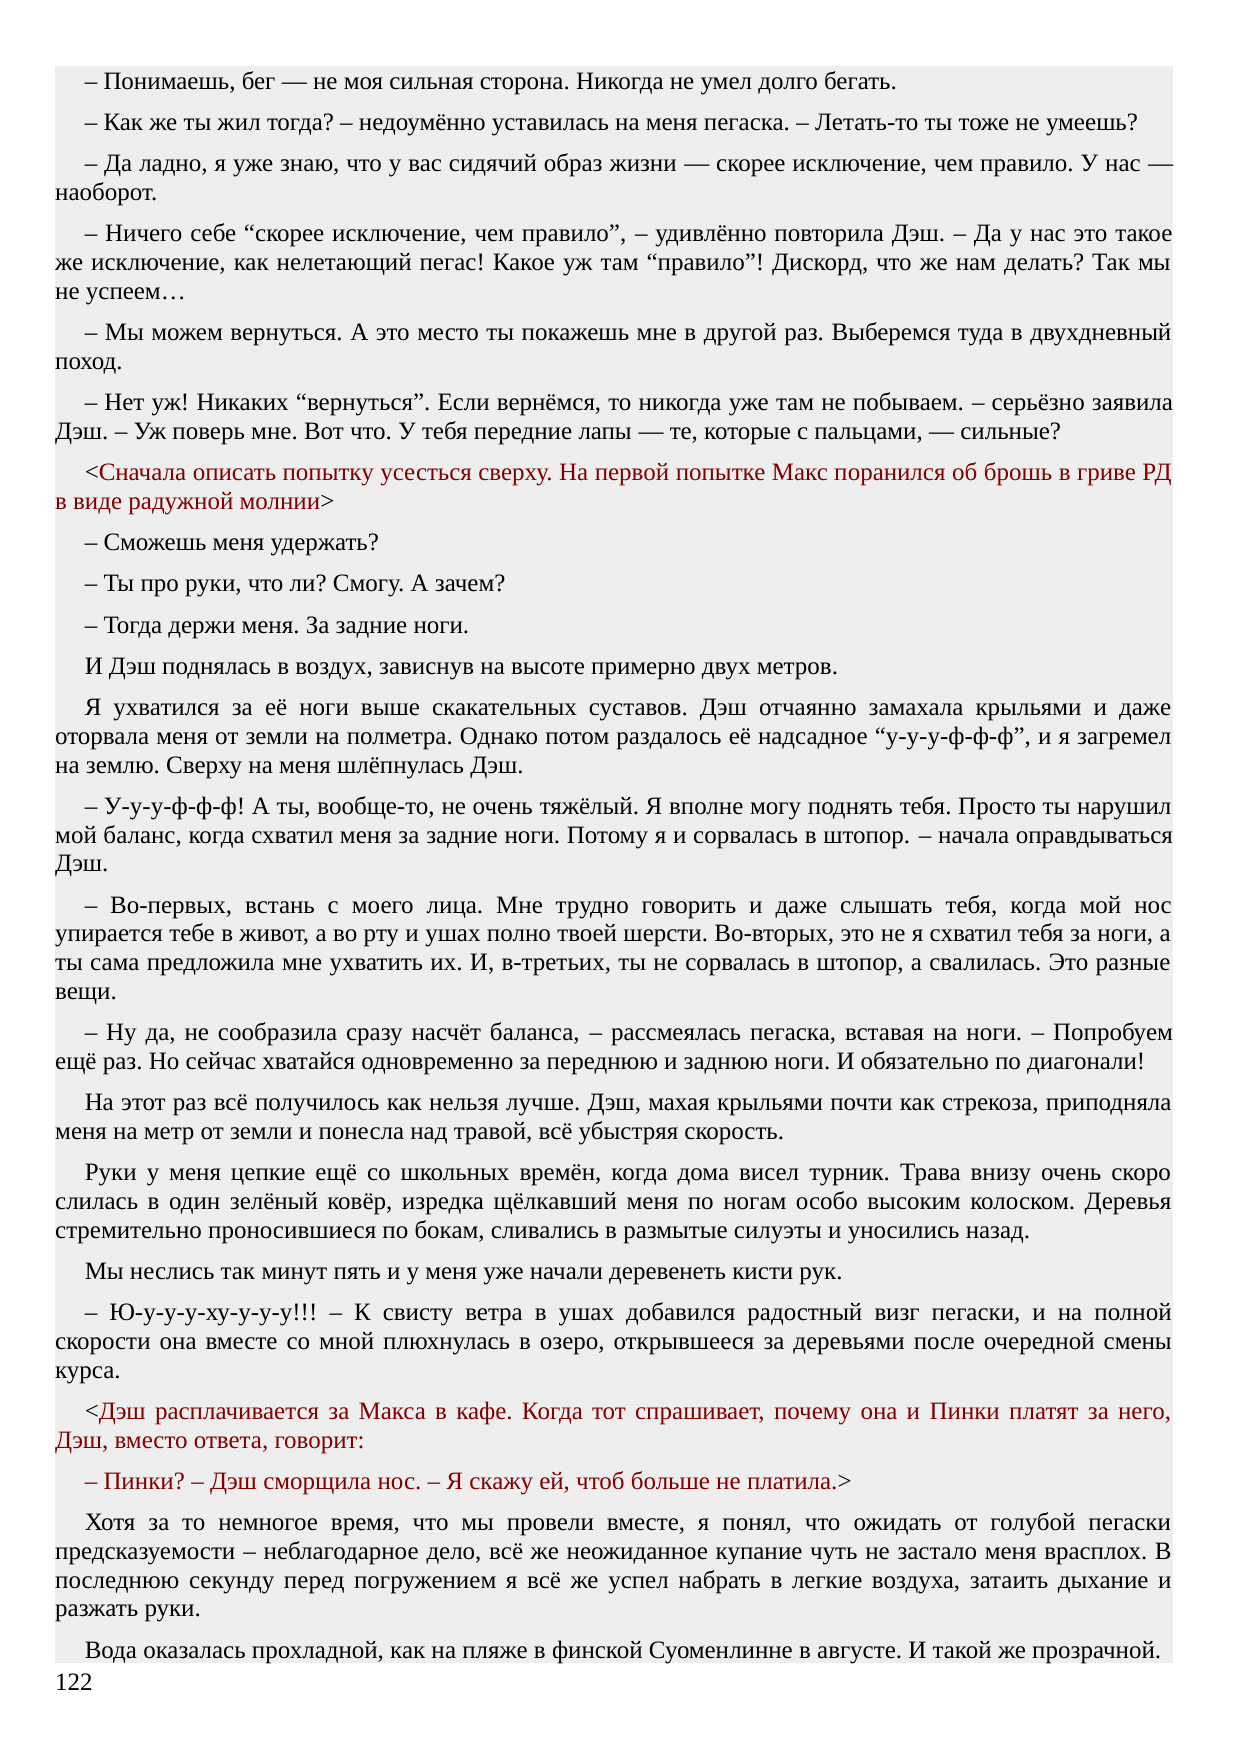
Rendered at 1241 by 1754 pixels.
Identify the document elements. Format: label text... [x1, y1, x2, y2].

text – Пинки? – Дэш сморщила нос. – Я скажу ей, чтоб больше не платила.> [55, 1466, 1173, 1495]
text – Ничего себе “скорее исключение, чем правило”, – удивлённо повторила Дэш. – Да у нас это такое же исключение, как нелетающий пегас! Какое уж там “правило”! Дискорд, что же нам делать? Так мы не успеем… [55, 218, 1173, 305]
text – Во-первых, встань с моего лица. Мне трудно говорить и даже слышать тебя, когда мой нос упирается тебе в живот, а во рту и ушах полно твоей шерсти. Во-вторых, это не я схватил тебя за ноги, а ты сама предложила мне ухватить их. И, в-третьих, ты не сорвалась в штопор, а свалилась. Это разные вещи. [55, 890, 1173, 1005]
text – Нет уж! Никаких “вернуться”. Если вернёмся, то никогда уже там не побываем. – серьёзно заявила Дэш. – Уж поверь мне. Вот что. У тебя передние лапы — те, которые с пальцами, — сильные? [55, 387, 1173, 445]
text <Дэш расплачивается за Макса в кафе. Когда тот спрашивает, почему она и Пинки платят за него, Дэш, вместо ответа, говорит: [55, 1396, 1173, 1453]
text Вода оказалась прохладной, как на пляже в финской Суоменлинне в августе. И такой же прозрачной. [55, 1635, 1173, 1663]
text – Да ладно, я уже знаю, что у вас сидячий образ жизни — скорее исключение, чем правило. У нас — наоборот. [55, 148, 1173, 206]
text – У-у-у-ф-ф-ф! А ты, вообще-то, не очень тяжёлый. Я вполне могу поднять тебя. Просто ты нарушил мой баланс, когда схватил меня за задние ноги. Потому я и сорвалась в штопор. – начала оправдываться Дэш. [55, 791, 1173, 877]
text – Ну да, не сообразила сразу насчёт баланса, – рассмеялась пегаска, вставая на ноги. – Попробуем ещё раз. Но сейчас хватайся одновременно за переднюю и заднюю ноги. И обязательно по диагонали! [55, 1017, 1173, 1075]
text – Мы можем вернуться. А это место ты покажешь мне в другой раз. Выберемся туда в двухдневный поход. [55, 317, 1173, 375]
text Хотя за то немногое время, что мы провели вместе, я понял, что ожидать от голубой пегаски предсказуемости – неблагодарное дело, всё же неожиданное купание чуть не застало меня врасплох. В последнюю секунду перед погружением я всё же успел набрать в легкие воздуха, затаить дыхание и разжать руки. [55, 1507, 1173, 1622]
text – Ты про руки, что ли? Смогу. А зачем? [55, 568, 1173, 597]
text Руки у меня цепкие ещё со школьных времён, когда дома висел турник. Трава внизу очень скоро слилась в один зелёный ковёр, изредка щёлкавший меня по ногам особо высоким колоском. Деревья стремительно проносившиеся по бокам, сливались в размытые силуэты и уносились назад. [55, 1157, 1173, 1243]
text На этот раз всё получилось как нельзя лучше. Дэш, махая крыльями почти как стрекоза, приподняла меня на метр от земли и понесла над травой, всё убыстряя скорость. [55, 1087, 1173, 1145]
text Мы неслись так минут пять и у меня уже начали деревенеть кисти рук. [55, 1256, 1173, 1285]
text И Дэш поднялась в воздух, зависнув на высоте примерно двух метров. [55, 651, 1173, 680]
text Я ухватился за её ноги выше скакательных суставов. Дэш отчаянно замахала крыльями и даже оторвала меня от земли на полметра. Однако потом раздалось её надсадное “у-у-у-ф-ф-ф”, и я загремел на землю. Сверху на меня шлёпнулась Дэш. [55, 692, 1173, 778]
text – Как же ты жил тогда? – недоумённо уставилась на меня пегаска. – Летать-то ты тоже не умеешь? [55, 107, 1173, 136]
text – Тогда держи меня. За задние ноги. [55, 610, 1173, 638]
text – Понимаешь, бег — не моя сильная сторона. Никогда не умел долго бегать. [55, 66, 1173, 95]
text – Сможешь меня удержать? [55, 527, 1173, 556]
text – Ю-у-у-у-ху-у-у-у!!! – К свисту ветра в ушах добавился радостный визг пегаски, и на полной скорости она вместе со мной плюхнулась в озеро, открывшееся за деревьями после очередной смены курса. [55, 1297, 1173, 1383]
text <Cначала описать попытку усесться сверху. На первой попытке Макс поранился об брошь в гриве РД в виде радужной молнии> [55, 457, 1173, 515]
